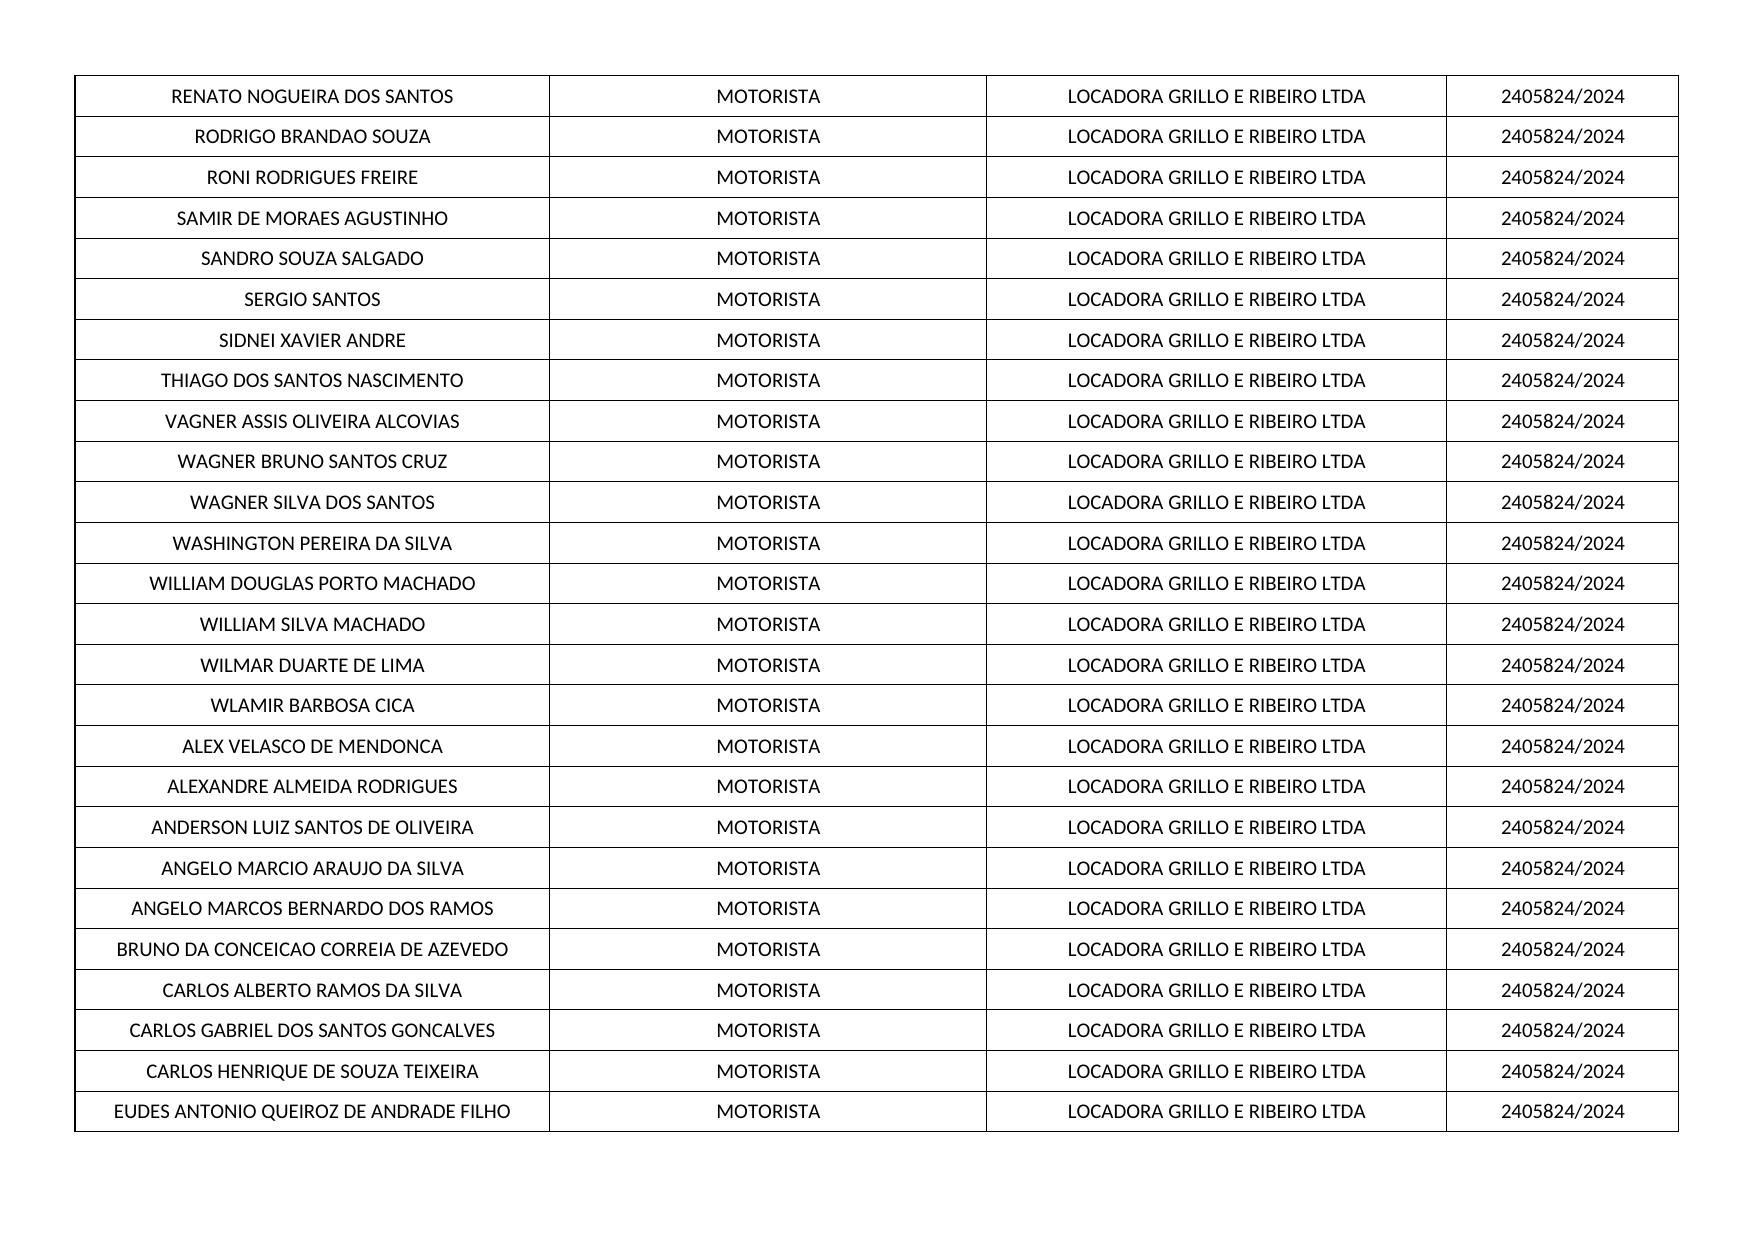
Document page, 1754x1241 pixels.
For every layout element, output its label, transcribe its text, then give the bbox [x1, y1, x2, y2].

table_cell SIDNEI XAVIER ANDRE [76, 320, 549, 359]
table_cell LOCADORA GRILLO E RIBEIRO LTDA [987, 76, 1446, 116]
table_cell LOCADORA GRILLO E RIBEIRO LTDA [987, 239, 1446, 278]
table_cell MOTORISTA [550, 279, 986, 319]
table_cell ALEX VELASCO DE MENDONCA [76, 726, 549, 766]
table_cell MOTORISTA [550, 929, 986, 969]
table_cell MOTORISTA [550, 889, 986, 928]
table_cell SAMIR DE MORAES AGUSTINHO [76, 198, 549, 237]
table_cell MOTORISTA [550, 1010, 986, 1050]
table_cell 2405824/2024 [1447, 685, 1678, 725]
table_cell 2405824/2024 [1447, 889, 1678, 928]
table_cell MOTORISTA [550, 645, 986, 684]
table_cell 2405824/2024 [1447, 726, 1678, 766]
table_cell LOCADORA GRILLO E RIBEIRO LTDA [987, 279, 1446, 319]
table_cell LOCADORA GRILLO E RIBEIRO LTDA [987, 401, 1446, 441]
table_cell WILLIAM DOUGLAS PORTO MACHADO [76, 564, 549, 603]
table_cell 2405824/2024 [1447, 1010, 1678, 1050]
table_cell LOCADORA GRILLO E RIBEIRO LTDA [987, 157, 1446, 197]
table_cell MOTORISTA [550, 523, 986, 562]
table_cell MOTORISTA [550, 157, 986, 197]
table_cell 2405824/2024 [1447, 929, 1678, 969]
table_cell LOCADORA GRILLO E RIBEIRO LTDA [987, 970, 1446, 1009]
table_cell LOCADORA GRILLO E RIBEIRO LTDA [987, 767, 1446, 806]
table_cell MOTORISTA [550, 117, 986, 156]
table_cell MOTORISTA [550, 482, 986, 522]
table_cell WLAMIR BARBOSA CICA [76, 685, 549, 725]
table_cell LOCADORA GRILLO E RIBEIRO LTDA [987, 320, 1446, 359]
table_cell 2405824/2024 [1447, 279, 1678, 319]
table_cell 2405824/2024 [1447, 767, 1678, 806]
table_cell LOCADORA GRILLO E RIBEIRO LTDA [987, 807, 1446, 847]
table_cell SANDRO SOUZA SALGADO [76, 239, 549, 278]
table_cell SERGIO SANTOS [76, 279, 549, 319]
table_cell WAGNER SILVA DOS SANTOS [76, 482, 549, 522]
table_cell LOCADORA GRILLO E RIBEIRO LTDA [987, 685, 1446, 725]
table_cell MOTORISTA [550, 970, 986, 1009]
table_cell MOTORISTA [550, 76, 986, 116]
table_cell 2405824/2024 [1447, 117, 1678, 156]
table_cell 2405824/2024 [1447, 645, 1678, 684]
table_cell 2405824/2024 [1447, 360, 1678, 400]
table_cell 2405824/2024 [1447, 564, 1678, 603]
table_cell MOTORISTA [550, 360, 986, 400]
table_cell BRUNO DA CONCEICAO CORREIA DE AZEVEDO [76, 929, 549, 969]
table_cell 2405824/2024 [1447, 442, 1678, 481]
table_cell LOCADORA GRILLO E RIBEIRO LTDA [987, 726, 1446, 766]
table_cell RENATO NOGUEIRA DOS SANTOS [76, 76, 549, 116]
table_cell MOTORISTA [550, 604, 986, 644]
table_cell MOTORISTA [550, 442, 986, 481]
table_cell 2405824/2024 [1447, 604, 1678, 644]
table_cell LOCADORA GRILLO E RIBEIRO LTDA [987, 523, 1446, 562]
table_cell LOCADORA GRILLO E RIBEIRO LTDA [987, 1051, 1446, 1091]
table_cell 2405824/2024 [1447, 1051, 1678, 1091]
table_cell EUDES ANTONIO QUEIROZ DE ANDRADE FILHO [76, 1092, 549, 1131]
table_cell MOTORISTA [550, 239, 986, 278]
table_cell LOCADORA GRILLO E RIBEIRO LTDA [987, 645, 1446, 684]
table_cell LOCADORA GRILLO E RIBEIRO LTDA [987, 848, 1446, 887]
table_cell 2405824/2024 [1447, 76, 1678, 116]
table_cell 2405824/2024 [1447, 320, 1678, 359]
table_cell 2405824/2024 [1447, 482, 1678, 522]
table_cell 2405824/2024 [1447, 523, 1678, 562]
table_cell ALEXANDRE ALMEIDA RODRIGUES [76, 767, 549, 806]
table_cell ANGELO MARCIO ARAUJO DA SILVA [76, 848, 549, 887]
table_cell WILLIAM SILVA MACHADO [76, 604, 549, 644]
table_cell WASHINGTON PEREIRA DA SILVA [76, 523, 549, 562]
table_cell MOTORISTA [550, 1051, 986, 1091]
table_cell CARLOS HENRIQUE DE SOUZA TEIXEIRA [76, 1051, 549, 1091]
table_cell LOCADORA GRILLO E RIBEIRO LTDA [987, 482, 1446, 522]
table_cell ANGELO MARCOS BERNARDO DOS RAMOS [76, 889, 549, 928]
table_cell VAGNER ASSIS OLIVEIRA ALCOVIAS [76, 401, 549, 441]
table_cell LOCADORA GRILLO E RIBEIRO LTDA [987, 929, 1446, 969]
table_cell MOTORISTA [550, 767, 986, 806]
table_cell MOTORISTA [550, 401, 986, 441]
table_cell WILMAR DUARTE DE LIMA [76, 645, 549, 684]
table_cell THIAGO DOS SANTOS NASCIMENTO [76, 360, 549, 400]
table_cell 2405824/2024 [1447, 848, 1678, 887]
table_cell 2405824/2024 [1447, 401, 1678, 441]
table_cell 2405824/2024 [1447, 1092, 1678, 1131]
table_cell MOTORISTA [550, 564, 986, 603]
table_cell RODRIGO BRANDAO SOUZA [76, 117, 549, 156]
table_cell CARLOS ALBERTO RAMOS DA SILVA [76, 970, 549, 1009]
table_cell LOCADORA GRILLO E RIBEIRO LTDA [987, 198, 1446, 237]
table_cell LOCADORA GRILLO E RIBEIRO LTDA [987, 604, 1446, 644]
table_cell MOTORISTA [550, 685, 986, 725]
table_cell MOTORISTA [550, 320, 986, 359]
table_cell LOCADORA GRILLO E RIBEIRO LTDA [987, 1010, 1446, 1050]
table_cell LOCADORA GRILLO E RIBEIRO LTDA [987, 117, 1446, 156]
table_cell ANDERSON LUIZ SANTOS DE OLIVEIRA [76, 807, 549, 847]
table_cell MOTORISTA [550, 848, 986, 887]
table_cell CARLOS GABRIEL DOS SANTOS GONCALVES [76, 1010, 549, 1050]
table_cell 2405824/2024 [1447, 157, 1678, 197]
table_cell LOCADORA GRILLO E RIBEIRO LTDA [987, 360, 1446, 400]
table_cell 2405824/2024 [1447, 970, 1678, 1009]
table_cell 2405824/2024 [1447, 198, 1678, 237]
table_cell LOCADORA GRILLO E RIBEIRO LTDA [987, 442, 1446, 481]
table_cell 2405824/2024 [1447, 807, 1678, 847]
table_cell MOTORISTA [550, 726, 986, 766]
table_cell LOCADORA GRILLO E RIBEIRO LTDA [987, 564, 1446, 603]
table_cell LOCADORA GRILLO E RIBEIRO LTDA [987, 889, 1446, 928]
table_cell WAGNER BRUNO SANTOS CRUZ [76, 442, 549, 481]
table_cell RONI RODRIGUES FREIRE [76, 157, 549, 197]
table_cell 2405824/2024 [1447, 239, 1678, 278]
table_cell MOTORISTA [550, 807, 986, 847]
table_cell LOCADORA GRILLO E RIBEIRO LTDA [987, 1092, 1446, 1131]
table_cell MOTORISTA [550, 1092, 986, 1131]
table_cell MOTORISTA [550, 198, 986, 237]
